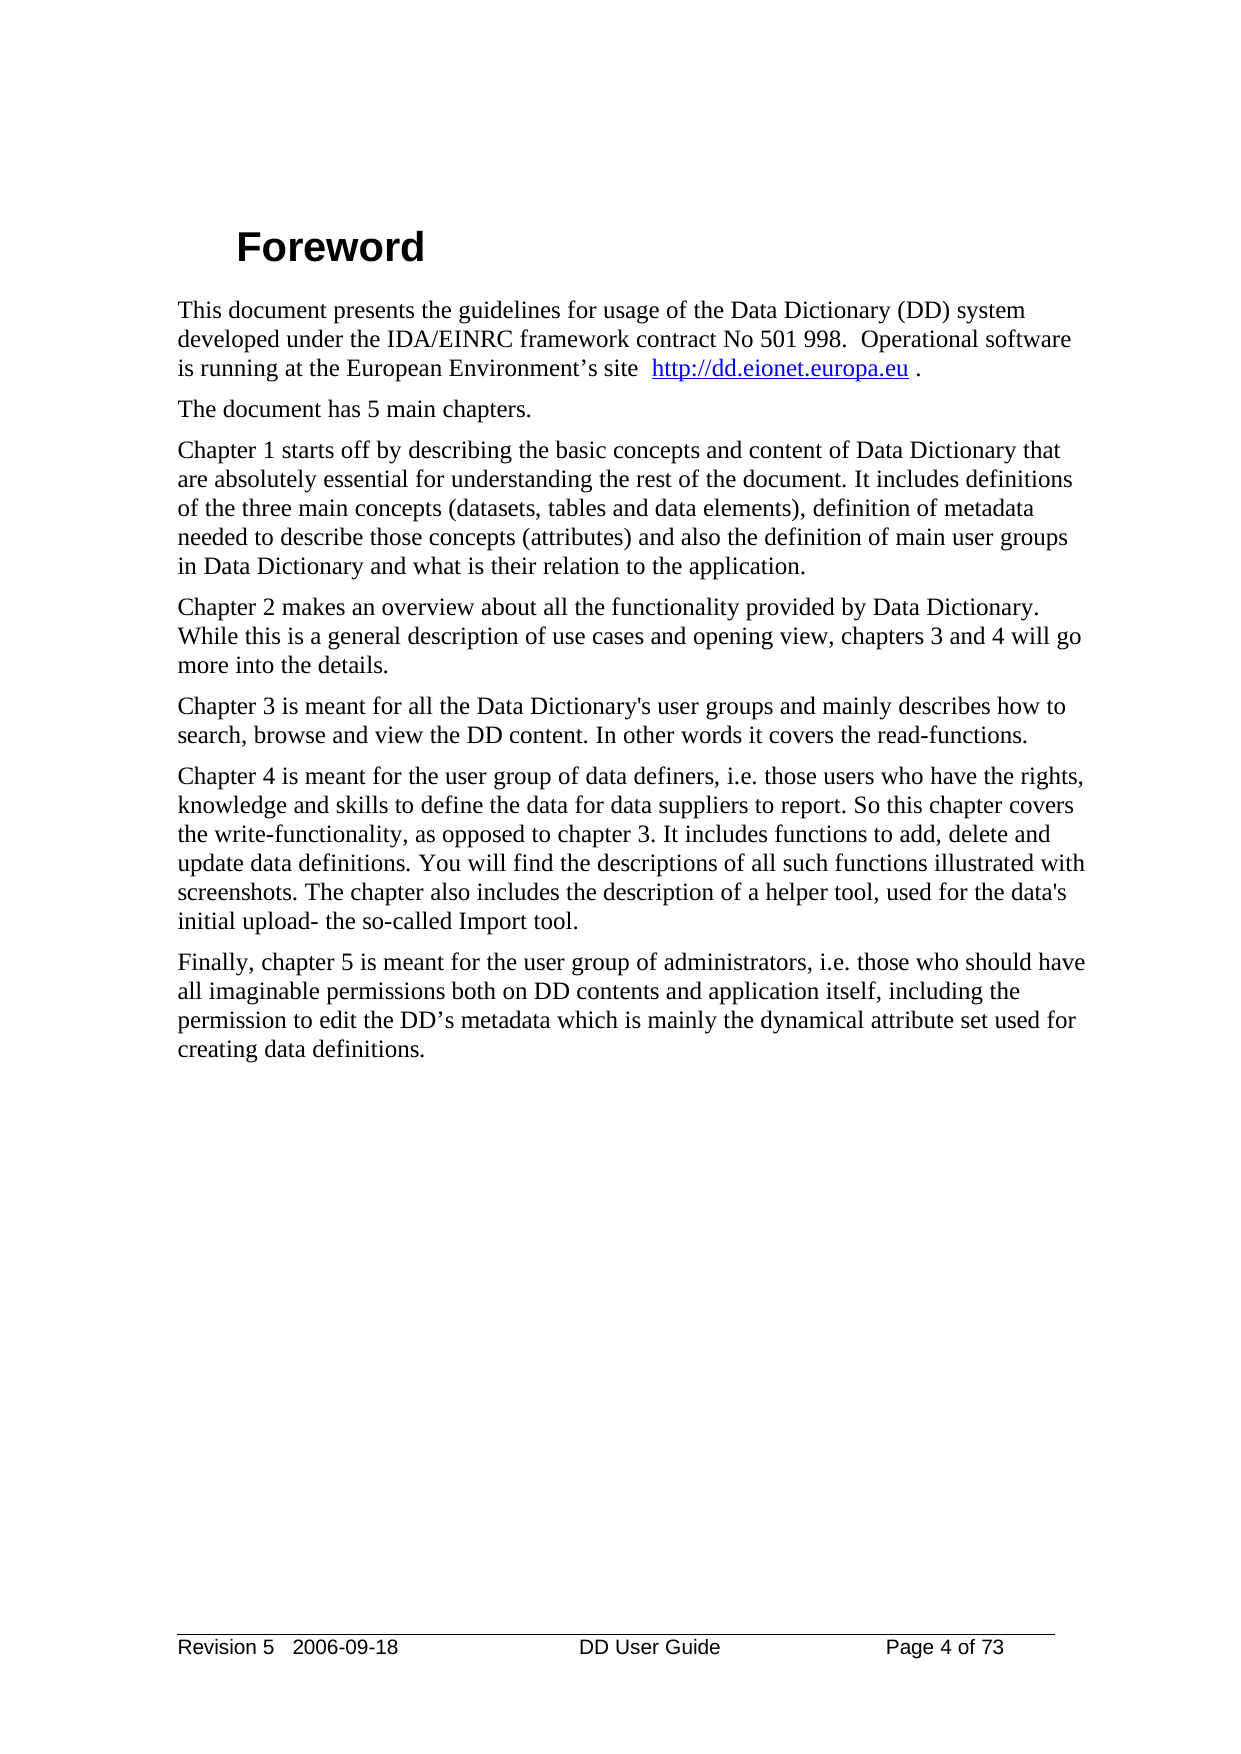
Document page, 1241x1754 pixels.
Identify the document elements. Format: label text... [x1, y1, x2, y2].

text This document presents the guidelines for usage of the Data Dictionary (DD) system developed under the IDA/EINRC framework contract No 501 998. Operational software is running at the European Environment’s site http://dd.eionet.europa.eu . [177, 295, 1092, 382]
text Chapter 4 is meant for the user group of data definers, i.e. those users who have the rights, knowledge and skills to define the data for data suppliers to report. So this chapter covers the write-functionality, as opposed to chapter 3. It includes functions to add, delete and update data definitions. You will find the descriptions of all such functions illustrated with screenshots. The chapter also includes the description of a helper tool, used for the data's initial upload- the so-called Import tool. [177, 761, 1092, 935]
text Chapter 2 makes an overview about all the functionality provided by Data Dictionary. While this is a general description of use cases and opening view, chapters 3 and 4 will go more into the details. [177, 592, 1092, 679]
text The document has 5 main chapters. [177, 394, 1092, 423]
text Finally, chapter 5 is meant for the user group of administrators, i.e. those who should have all imaginable permissions both on DD contents and application itself, including the permission to edit the DD’s metadata which is mainly the dynamical attribute set used for creating data definitions. [177, 947, 1092, 1063]
text Chapter 1 starts off by describing the basic concepts and content of Data Dictionary that are absolutely essential for understanding the rest of the document. It includes definitions of the three main concepts (datasets, tables and data elements), definition of metadata needed to describe those concepts (attributes) and also the definition of main user groups in Data Dictionary and what is their relation to the application. [177, 434, 1092, 580]
text Chapter 3 is meant for all the Data Dictionary's user groups and mainly describes how to search, browse and view the DD content. In other words it covers the read-functions. [177, 691, 1092, 749]
subtitle Foreword [177, 222, 1092, 270]
